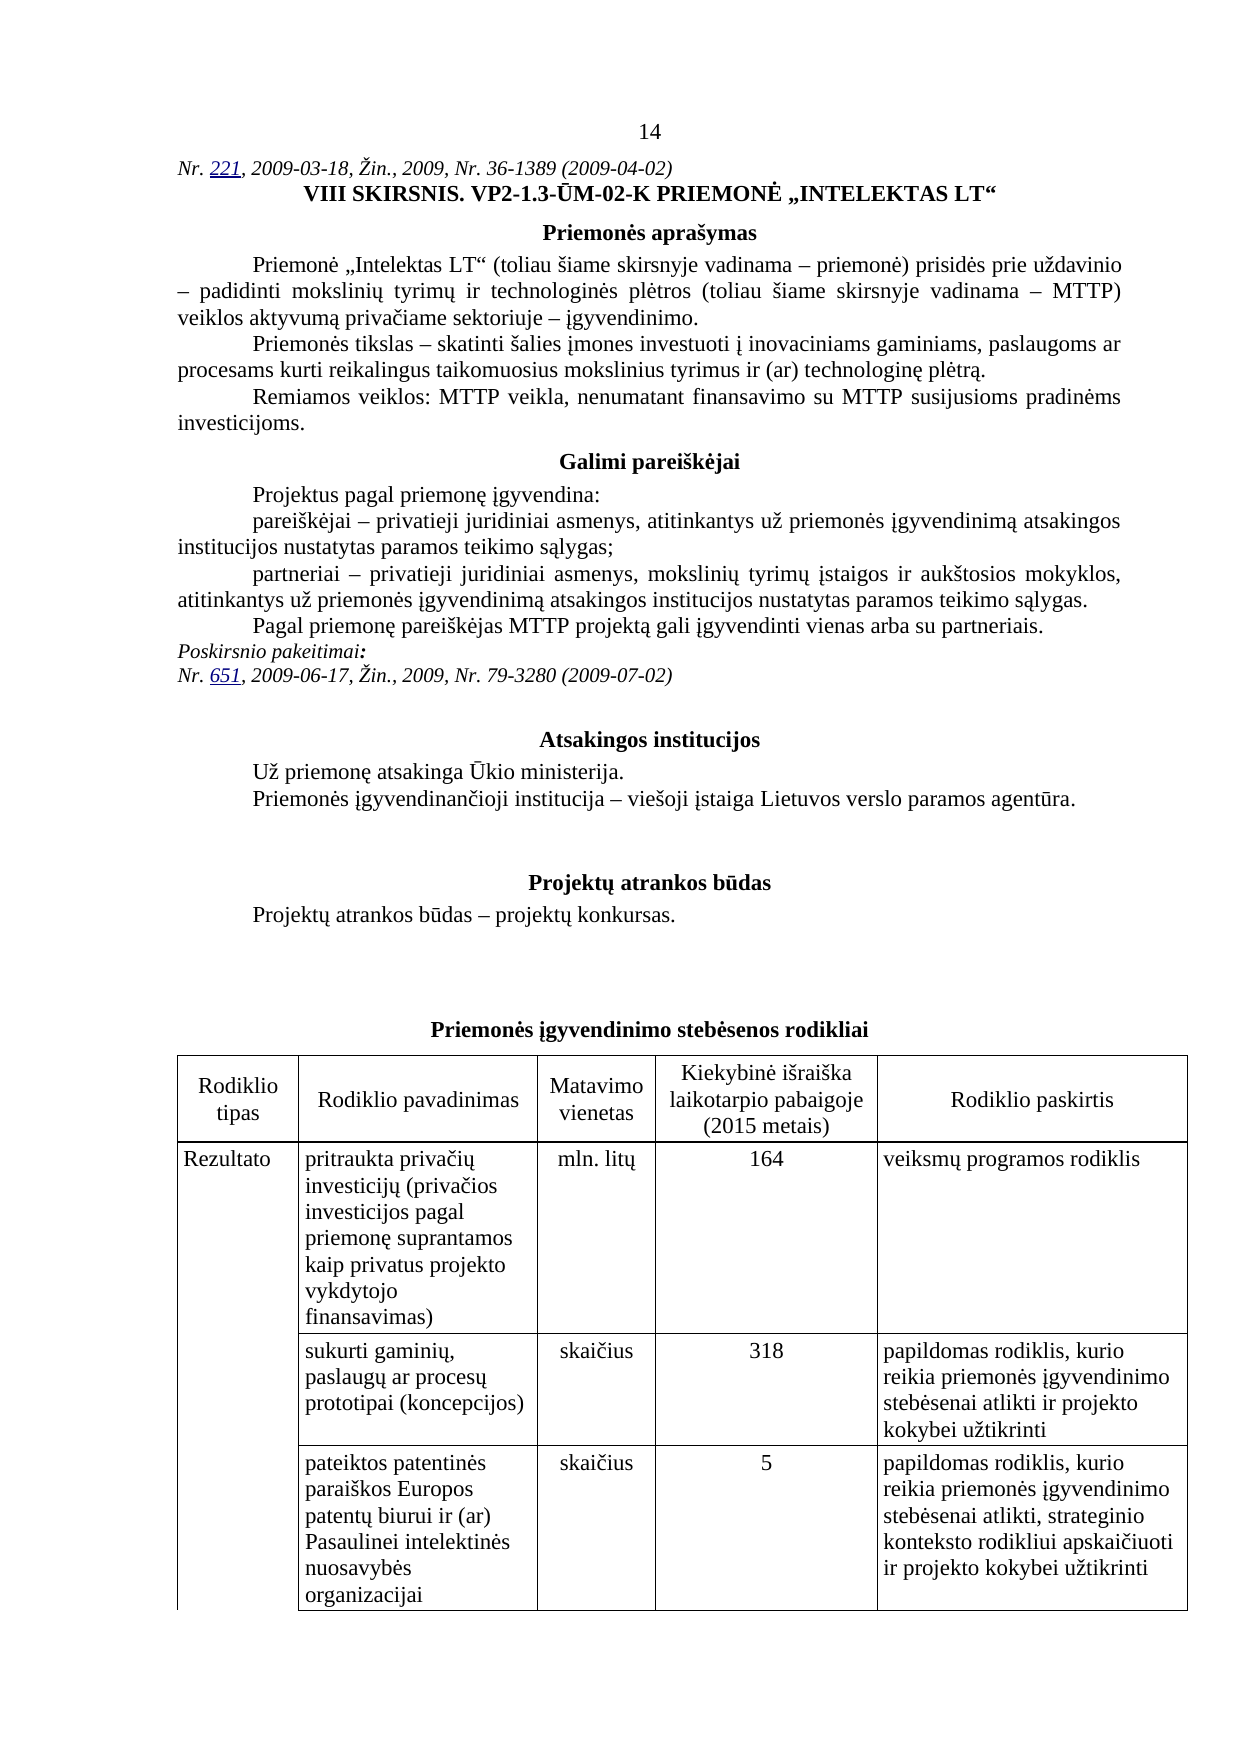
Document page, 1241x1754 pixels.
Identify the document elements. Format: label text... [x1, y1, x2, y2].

text Priemonė „Intelektas LT“ (toliau šiame skirsnyje vadinama – priemonė) prisidės prie uždavinio – padidinti mokslinių tyrimų ir technologinės plėtros (toliau šiame skirsnyje vadinama – MTTP) veiklos aktyvumą privačiame sektoriuje – įgyvendinimo. [177, 251, 1122, 330]
table_cell skaičius [538, 1334, 655, 1445]
text Nr. 221, 2009-03-18, Žin., 2009, Nr. 36-1389 (2009-04-02) [177, 156, 1122, 180]
text Projektus pagal priemonę įgyvendina: [177, 481, 1122, 507]
text Projektų atrankos būdas [177, 869, 1122, 895]
table_cell Rezultato [178, 1143, 298, 1610]
table_header Rodiklio paskirtis [878, 1056, 1187, 1141]
text Projektų atrankos būdas – projektų konkursas. [177, 901, 1122, 928]
text Priemonės aprašymas [177, 218, 1122, 245]
table_cell 164 [656, 1143, 877, 1333]
text Už priemonę atsakinga Ūkio ministerija. [177, 758, 1122, 785]
table_cell papildomas rodiklis, kurio reikia priemonės įgyvendi­nimo stebėsenai atlikti, strateginio konteksto rodikliui apskaičiuoti ir projekto kokybei užtikrinti [878, 1446, 1187, 1610]
table_cell 318 [656, 1334, 877, 1445]
table_cell skaičius [538, 1446, 655, 1610]
table_cell 5 [656, 1446, 877, 1610]
subtitle Poskirsnio pakeitimai: [177, 639, 1122, 663]
table_header Kiekybinė išraiška laikotarpio pabaigoje (2015 metais) [656, 1056, 877, 1141]
text Remiamos veiklos: MTTP veikla, nenumatant finansavimo su MTTP susijusioms pradinėms investicijoms. [177, 383, 1122, 436]
table_header Matavimo vienetas [538, 1056, 655, 1141]
text Priemonės įgyvendinančioji institucija – viešoji įstaiga Lietuvos verslo paramos agentūra. [177, 785, 1122, 811]
text Galimi pareiškėjai [177, 448, 1122, 474]
text Nr. 651, 2009-06-17, Žin., 2009, Nr. 79-3280 (2009-07-02) [177, 663, 1122, 687]
table_cell sukurti gaminių, paslaugų ar procesų prototipai (koncepcijos) [299, 1334, 537, 1445]
table_cell papildomas rodiklis, kurio reikia priemonės įgyvendi­nimo stebėsenai atlikti ir projekto kokybei užtikrinti [878, 1334, 1187, 1445]
text pareiškėjai – privatieji juridiniai asmenys, atitinkantys už priemonės įgyvendinimą atsakingos institucijos nustatytas paramos teikimo sąlygas; [177, 507, 1122, 560]
table_cell mln. litų [538, 1143, 655, 1333]
text Priemonės įgyvendinimo stebėsenos rodikliai [177, 1017, 1122, 1043]
text Pagal priemonę pareiškėjas MTTP projektą gali įgyvendinti vienas arba su partneriais. [177, 612, 1122, 639]
table_cell pritraukta privačių investicijų (privačios investicijos pagal priemonę suprantamos kaip privatus projekto vykdytojo finansavimas) [299, 1143, 537, 1333]
table_header Rodiklio tipas [178, 1056, 298, 1141]
table_cell veiksmų programos rodiklis [878, 1143, 1187, 1333]
subtitle VIII SkIRSNIS. VP2-1.3-ŪM-02-K priemonė „Intelektas LT“ [177, 180, 1122, 206]
text Atsakingos institucijos [177, 726, 1122, 752]
table_header Rodiklio pavadinimas [299, 1056, 537, 1141]
table_cell pateiktos patentinės paraiškos Europos patentų biurui ir (ar) Pasaulinei intelektinės nuosavybės organizacijai [299, 1446, 537, 1610]
text partneriai – privatieji juridiniai asmenys, mokslinių tyrimų įstaigos ir aukštosios mokyklos, atitinkantys už priemonės įgyvendinimą atsakingos institucijos nustatytas paramos teikimo sąlygas. [177, 560, 1122, 612]
text Priemonės tikslas – skatinti šalies įmones investuoti į inovaciniams gaminiams, paslaugoms ar procesams kurti reikalingus taikomuosius mokslinius tyrimus ir (ar) technologinę plėtrą. [177, 330, 1122, 383]
